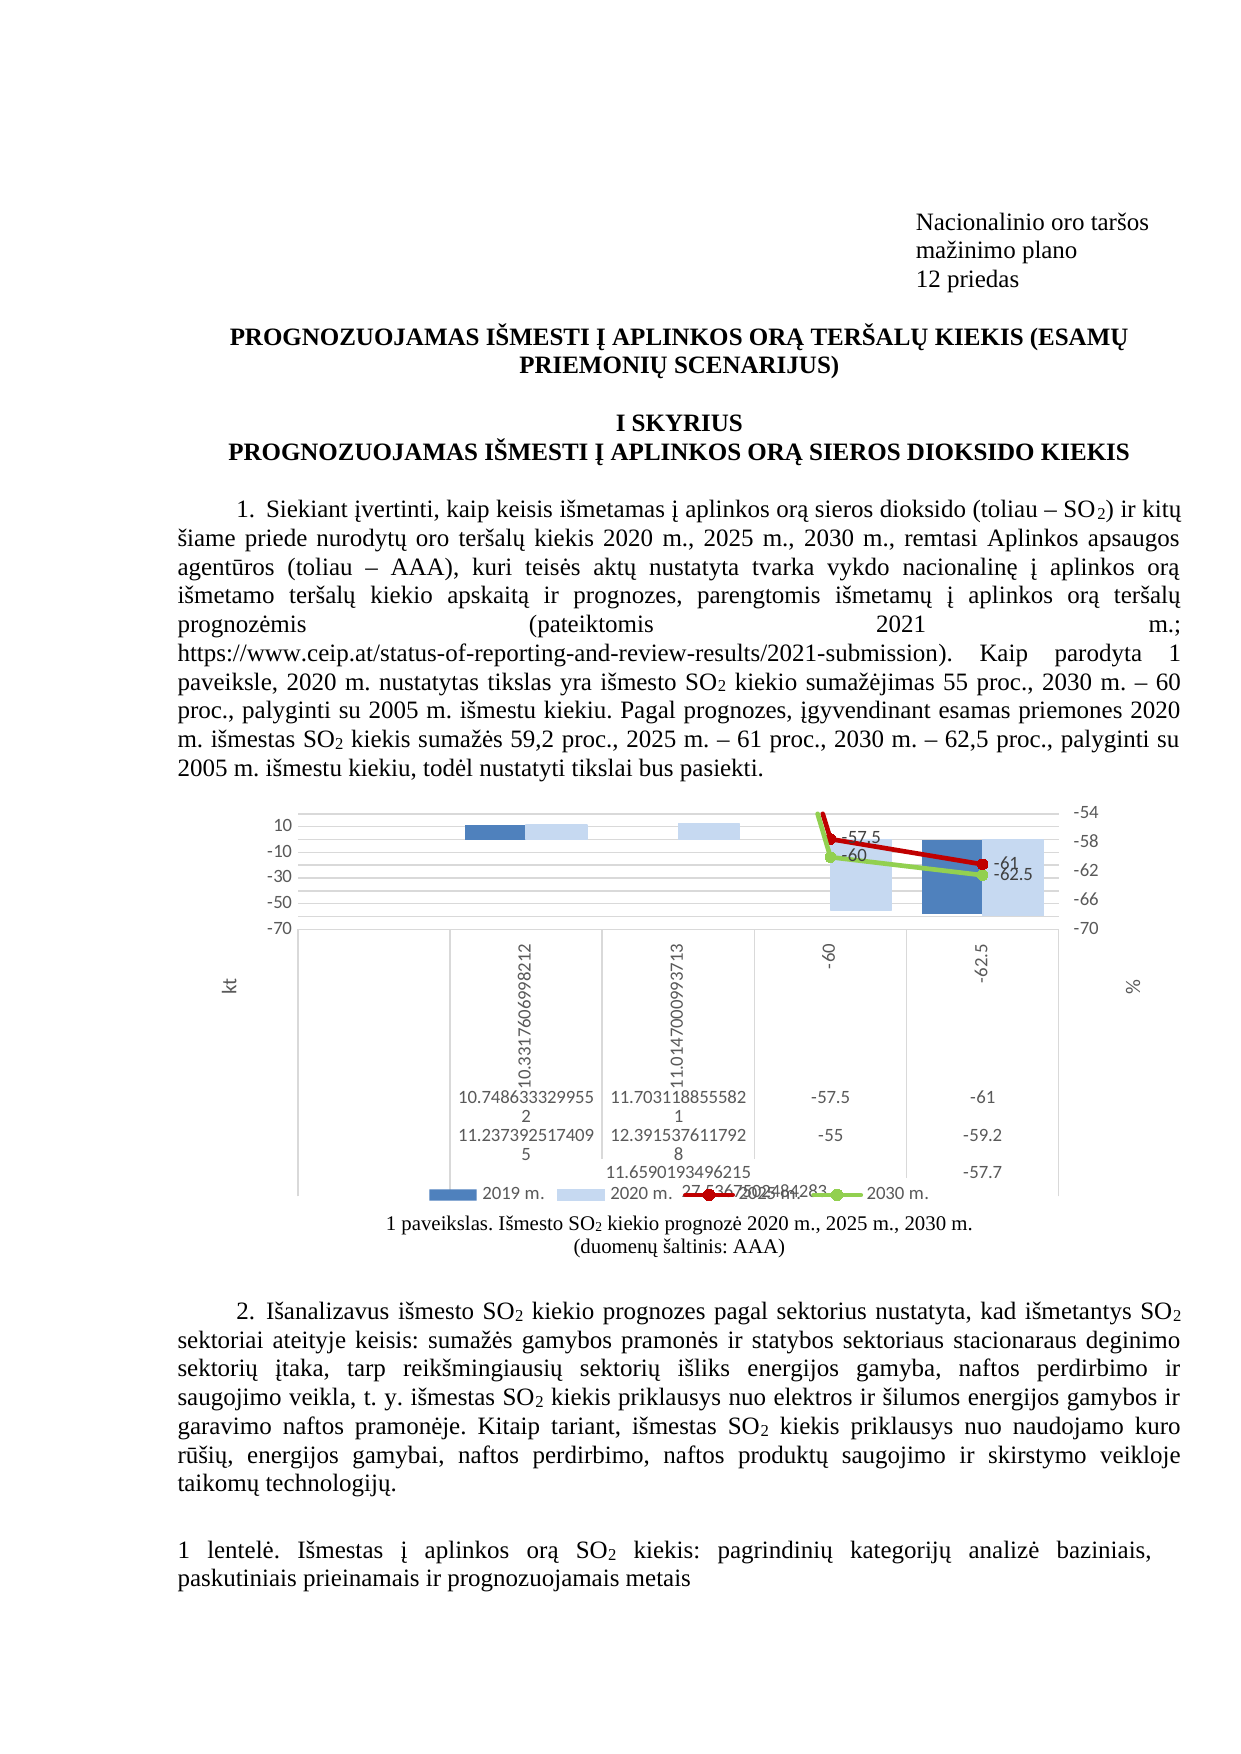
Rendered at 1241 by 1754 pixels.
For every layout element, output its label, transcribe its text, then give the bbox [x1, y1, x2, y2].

text PROGNOZUOJAMAS IŠMESTI Į APLINKOS ORĄ SIEROS DIOKSIDO KIEKIS [177, 437, 1181, 465]
text 1. Siekiant įvertinti, kaip keisis išmetamas į aplinkos orą sieros dioksido (toliau – SO2) ir kitų šiame priede nurodytų oro teršalų kiekis 2020 m., 2025 m., 2030 m., remtasi Aplinkos apsaugos agentūros (toliau – AAA), kuri teisės aktų nustatyta tvarka vykdo nacionalinę į aplinkos orą išmetamo teršalų kiekio apskaitą ir prognozes, parengtomis išmetamų į aplinkos orą teršalų prognozėmis (pateiktomis 2021 m.; https://www.ceip.at/status-of-reporting-and-review-results/2021-submission). Kaip parodyta 1 paveiksle, 2020 m. nustatytas tikslas yra išmesto SO2 kiekio sumažėjimas 55 proc., 2030 m. – 60 proc., palyginti su 2005 m. išmestu kiekiu. Pagal prognozes, įgyvendinant esamas priemones 2020 m. išmestas SO2 kiekis sumažės 59,2 proc., 2025 m. – 61 proc., 2030 m. – 62,5 proc., palyginti su 2005 m. išmestu kiekiu, todėl nustatyti tikslai bus pasiekti. [177, 494, 1181, 782]
text Nacionalinio oro taršos [916, 207, 1181, 235]
text 1 lentelė. Išmestas į aplinkos orą SO2 kiekis: pagrindinių kategorijų analizė baziniais, paskutiniais prieinamais ir prognozuojamais metais [177, 1535, 1152, 1592]
text PROGNOZUOJAMAS IŠMESTI Į APLINKOS ORĄ TERŠALŲ KIEKIS (ESAMŲ PRIEMONIŲ SCENARIJUS) [177, 322, 1181, 379]
text 12 priedas [916, 264, 1181, 293]
text (duomenų šaltinis: AAA) [177, 1234, 1181, 1258]
text 2. Išanalizavus išmesto SO2 kiekio prognozes pagal sektorius nustatyta, kad išmetantys SO2 sektoriai ateityje keisis: sumažės gamybos pramonės ir statybos sektoriaus stacionaraus deginimo sektorių įtaka, tarp reikšmingiausių sektorių išliks energijos gamyba, naftos perdirbimo ir saugojimo veikla, t. y. išmestas SO2 kiekis priklausys nuo elektros ir šilumos energijos gamybos ir garavimo naftos pramonėje. Kitaip tariant, išmestas SO2 kiekis priklausys nuo naudojamo kuro rūšių, energijos gamybai, naftos perdirbimo, naftos produktų saugojimo ir skirstymo veikloje taikomų technologijų. [177, 1296, 1181, 1497]
text mažinimo plano [916, 235, 1181, 264]
text 1 paveikslas. Išmesto SO2 kiekio prognozė 2020 m., 2025 m., 2030 m. [177, 1210, 1181, 1234]
text I SKYRIUS [177, 408, 1181, 437]
